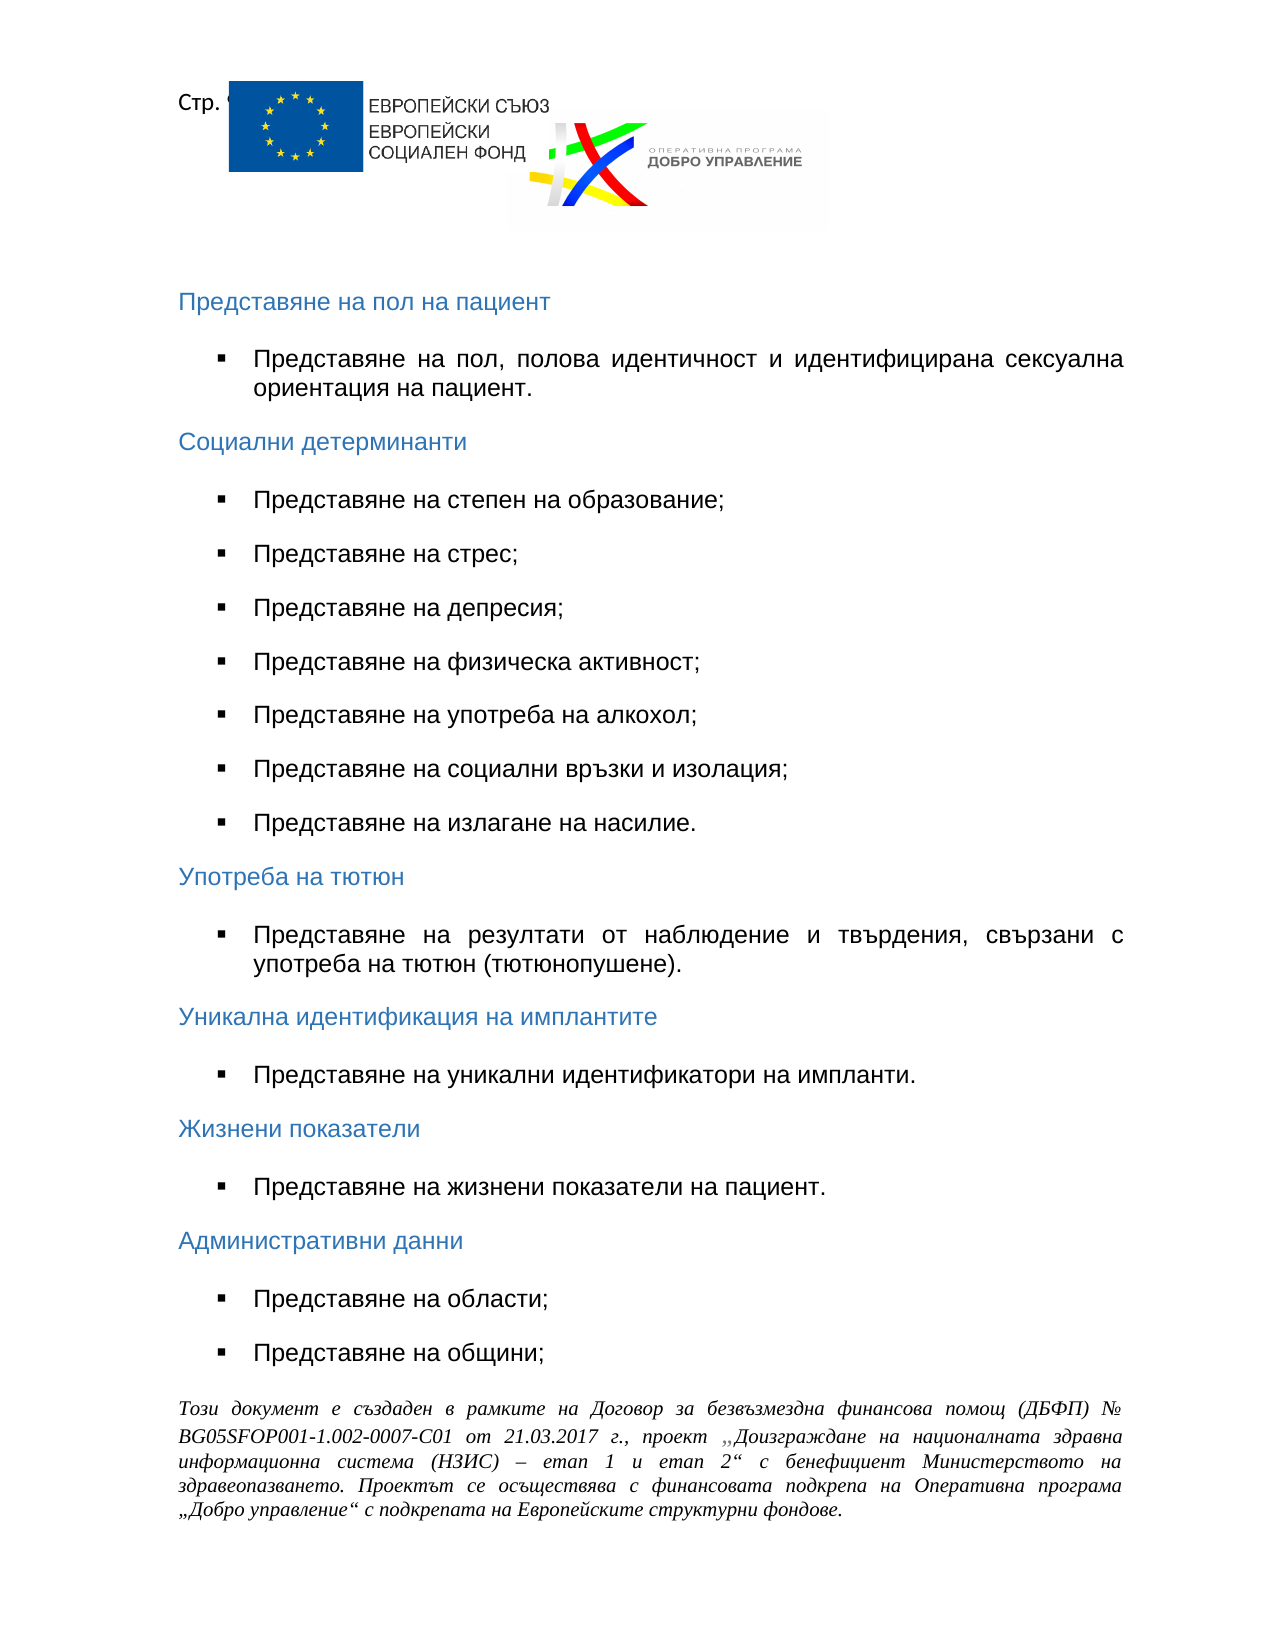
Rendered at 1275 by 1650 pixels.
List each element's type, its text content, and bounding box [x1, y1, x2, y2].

list Представяне на излагане на насилие. [216, 808, 1125, 837]
subtitle Административни данни [178, 1226, 1125, 1255]
list Представяне на области; [216, 1284, 1125, 1313]
list Представяне на общини; [216, 1338, 1125, 1367]
list Представяне на резултати от наблюдение и твърдения, свързани с употреба на тютюн (тютюнопушене). [216, 920, 1125, 977]
list Представяне на пол, полова идентичност и идентифицирана сексуална ориентация на пациент. [216, 344, 1125, 402]
list Представяне на физическа активност; [216, 646, 1125, 675]
list Представяне на социални връзки и изолация; [216, 754, 1125, 783]
list Представяне на депресия; [216, 593, 1125, 621]
list Представяне на употреба на алкохол; [216, 700, 1125, 729]
list Представяне на уникални идентификатори на импланти. [216, 1060, 1125, 1089]
list Представяне на стрес; [216, 539, 1125, 568]
subtitle Социални детерминанти [178, 427, 1125, 456]
list Представяне на жизнени показатели на пациент. [216, 1172, 1125, 1201]
subtitle Уникална идентификация на имплантите [178, 1002, 1125, 1031]
subtitle Представяне на пол на пациент [178, 286, 1125, 315]
list Представяне на степен на образование; [216, 485, 1125, 514]
subtitle Жизнени показатели [178, 1114, 1125, 1143]
subtitle Употреба на тютюн [178, 862, 1125, 891]
